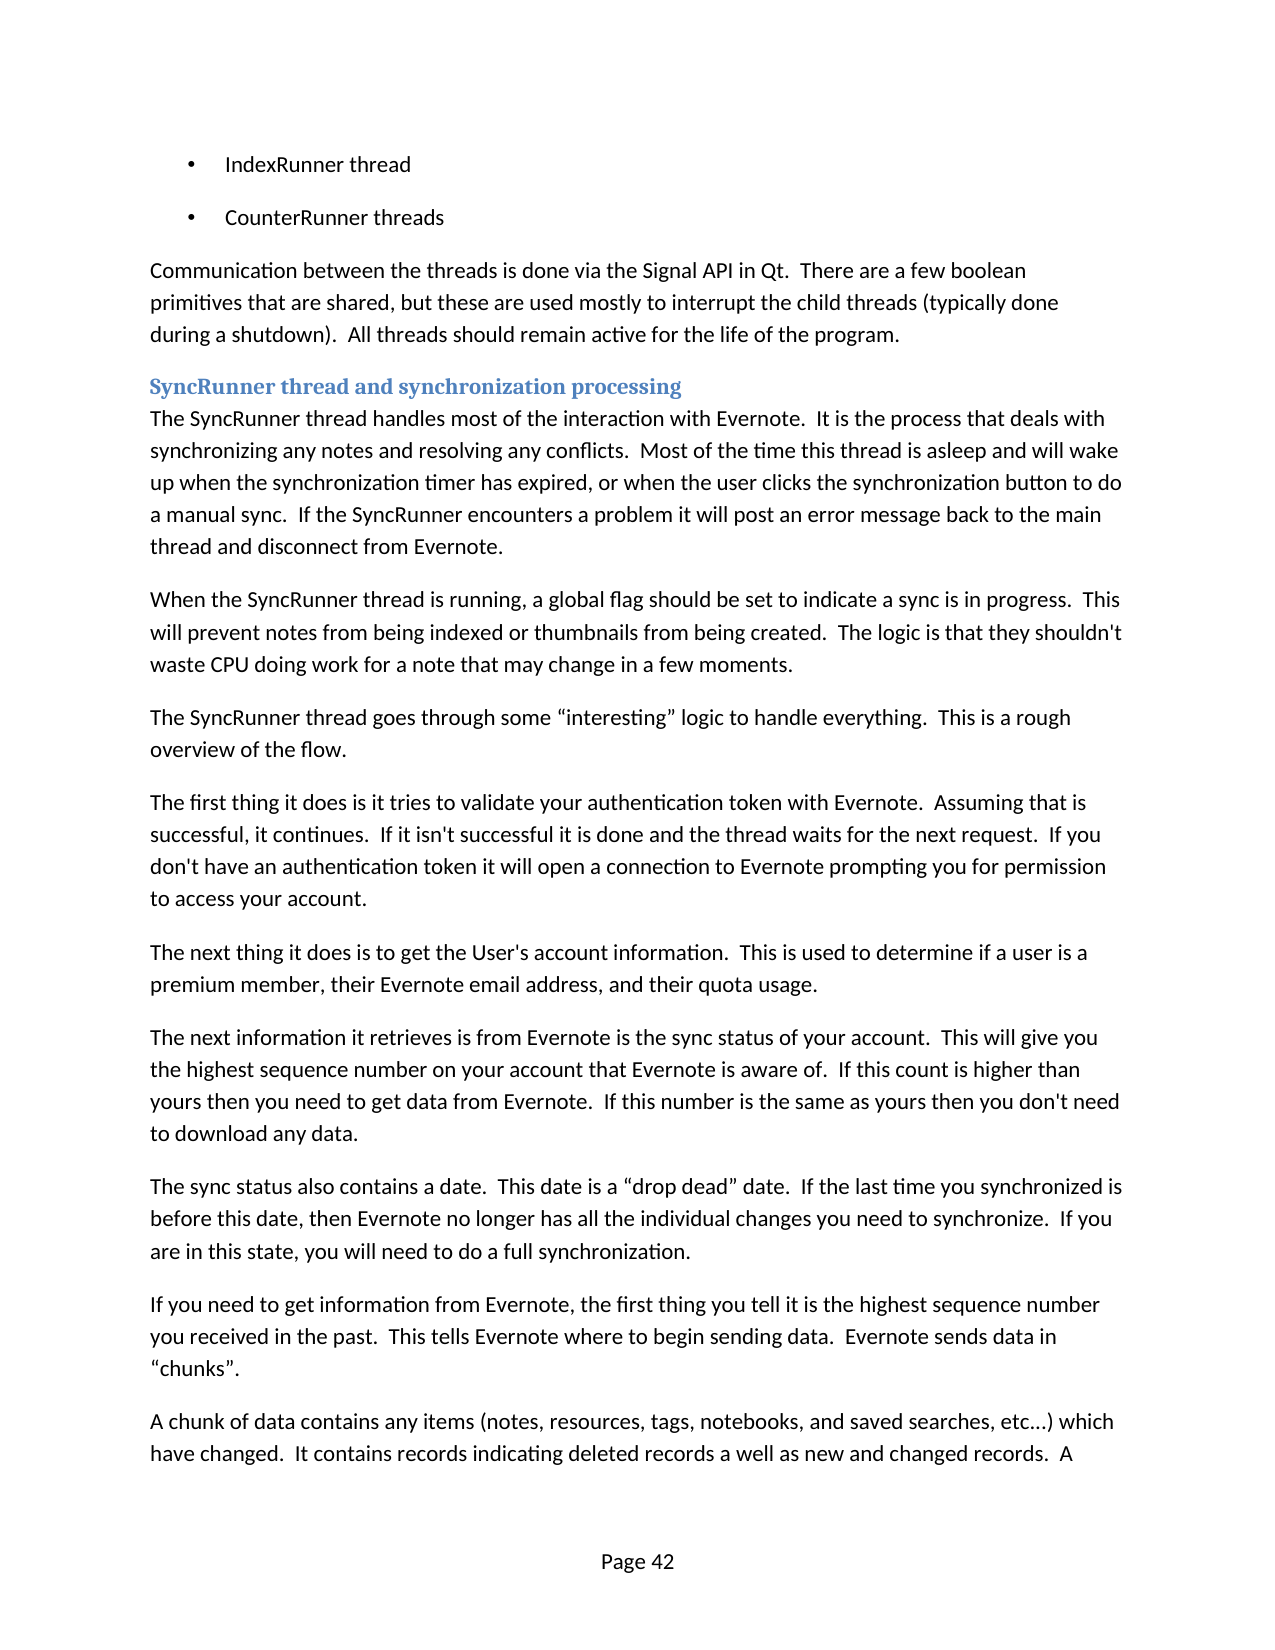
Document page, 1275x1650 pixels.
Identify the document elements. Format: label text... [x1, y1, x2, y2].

subtitle SyncRunner thread and synchronization processing [150, 373, 1125, 400]
text The SyncRunner thread goes through some “interesting” logic to handle everything. This is a rough overview of the flow. [150, 703, 1125, 763]
text The SyncRunner thread handles most of the interaction with Evernote. It is the process that deals with synchronizing any notes and resolving any conflicts. Most of the time this thread is asleep and will wake up when the synchronization timer has expired, or when the user clicks the synchronization button to do a manual sync. If the SyncRunner encounters a problem it will post an error message back to the main thread and disconnect from Evernote. [150, 404, 1125, 560]
text The sync status also contains a date. This date is a “drop dead” date. If the last time you synchronized is before this date, then Evernote no longer has all the individual changes you need to synchronize. If you are in this state, you will need to do a full synchronization. [150, 1172, 1125, 1265]
text Communication between the threads is done via the Signal API in Qt. There are a few boolean primitives that are shared, but these are used mostly to interrupt the child threads (typically done during a shutdown). All threads should remain active for the life of the program. [150, 256, 1125, 348]
text When the SyncRunner thread is running, a global flag should be set to indicate a sync is in progress. This will prevent notes from being indexed or thumbnails from being created. The logic is that they shouldn't waste CPU doing work for a note that may change in a few moments. [150, 585, 1125, 678]
text The next information it retrieves is from Evernote is the sync status of your account. This will give you the highest sequence number on your account that Evernote is aware of. If this count is higher than yours then you need to get data from Evernote. If this number is the same as yours then you don't need to download any data. [150, 1023, 1125, 1147]
text If you need to get information from Evernote, the first thing you tell it is the highest sequence number you received in the past. This tells Evernote where to begin sending data. Evernote sends data in “chunks”. [150, 1290, 1125, 1382]
text A chunk of data contains any items (notes, resources, tags, notebooks, and saved searches, etc...) which have changed. It contains records indicating deleted records a well as new and changed records. A [150, 1407, 1125, 1467]
text The first thing it does is it tries to validate your authentication token with Evernote. Assuming that is successful, it continues. If it isn't successful it is done and the thread waits for the next request. If you don't have an authentication token it will open a connection to Evernote prompting you for permission to access your account. [150, 788, 1125, 913]
list IndexRunner thread [187, 150, 1125, 178]
text The next thing it does is to get the User's account information. This is used to determine if a user is a premium member, their Evernote email address, and their quota usage. [150, 938, 1125, 998]
list CounterRunner threads [187, 203, 1125, 231]
